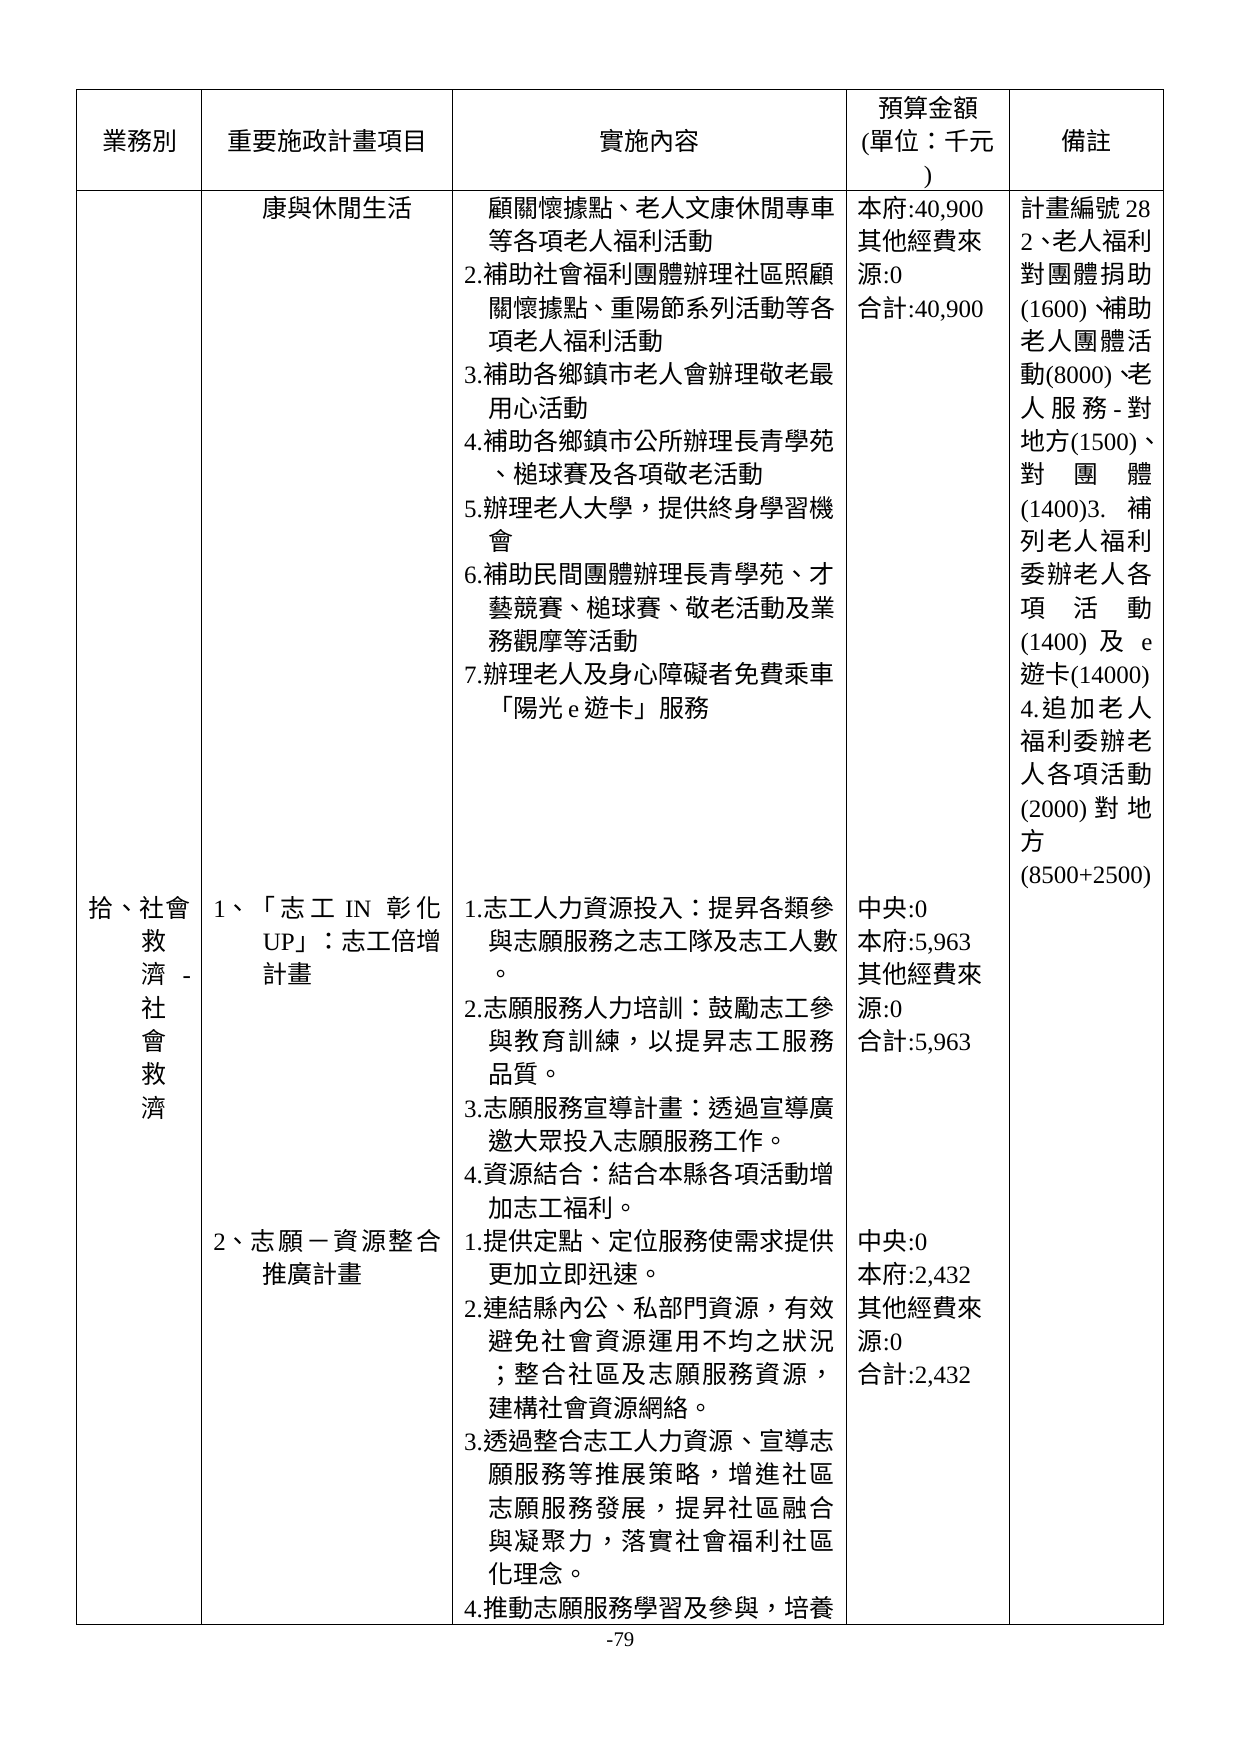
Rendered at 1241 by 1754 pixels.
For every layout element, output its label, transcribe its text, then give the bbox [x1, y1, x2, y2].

table_header 預算金額 (單位：千元) [847, 90, 1009, 190]
table_cell 1.提供定點、定位服務使需求提供更加立即迅速。 2.連結縣內公、私部門資源，有效避免社會資源運用不均之狀況；整合社區及志願服務資源，建構社會資源網絡。 3.透過整合志工人力資源、宣導志願服務等推展策略，增進社區志願服務發展，提昇社區融合與凝聚力，落實社會福利社區化理念。 4.推動志願服務學習及參與，培養 [453, 1224, 846, 1624]
table_cell 1.志工人力資源投入：提昇各類參與志願服務之志工隊及志工人數。 2.志願服務人力培訓：鼓勵志工參與教育訓練，以提昇志工服務品質。 3.志願服務宣導計畫：透過宣導廣邀大眾投入志願服務工作。 4.資源結合：結合本縣各項活動增加志工福利。 [453, 890, 846, 1224]
table_header 實施內容 [453, 90, 846, 190]
table_cell 中央:0 本府:5,963 其他經費來源:0 合計:5,963 [847, 890, 1009, 1224]
table_cell 拾、社會救濟-社會救濟 [77, 890, 201, 1224]
table_cell 志願－資源整合推廣計畫 [202, 1224, 452, 1624]
table_cell 本府:40,900 其他經費來源:0 合計:40,900 [847, 191, 1009, 890]
table_cell 顧關懷據點、老人文康休閒專車等各項老人福利活動 2.補助社會福利團體辦理社區照顧關懷據點、重陽節系列活動等各項老人福利活動 3.補助各鄉鎮市老人會辦理敬老最用心活動 4.補助各鄉鎮市公所辦理長青學苑、槌球賽及各項敬老活動 5.辦理老人大學，提供終身學習機會 6.補助民間團體辦理長青學苑、才藝競賽、槌球賽、敬老活動及業務觀摩等活動 7.辦理老人及身心障礙者免費乘車「陽光e遊卡」服務 [453, 191, 846, 890]
table_header 備註 [1010, 90, 1163, 190]
table_header 業務別 [77, 90, 201, 190]
table_cell 「志工IN 彰化UP」：志工倍增計畫 [202, 890, 452, 1224]
table_cell [77, 191, 201, 890]
table_cell 中央:0 本府:2,432 其他經費來源:0 合計:2,432 [847, 1224, 1009, 1624]
table_header 重要施政計畫項目 [202, 90, 452, 190]
table_cell 計畫編號28 2、老人福利對團體捐助(1600)、補助老人團體活動(8000)、老人服務-對地方(1500)、對團體(1400)3.補列老人福利委辦老人各項活動(1400)及e遊卡(14000) 4.追加老人福利委辦老人各項活動(2000)對地方(8500+2500) [1010, 191, 1163, 890]
table_cell 康與休閒生活 [202, 191, 452, 890]
table_cell [77, 1224, 201, 1624]
table_cell [1010, 1224, 1163, 1624]
table_cell [1010, 890, 1163, 1224]
